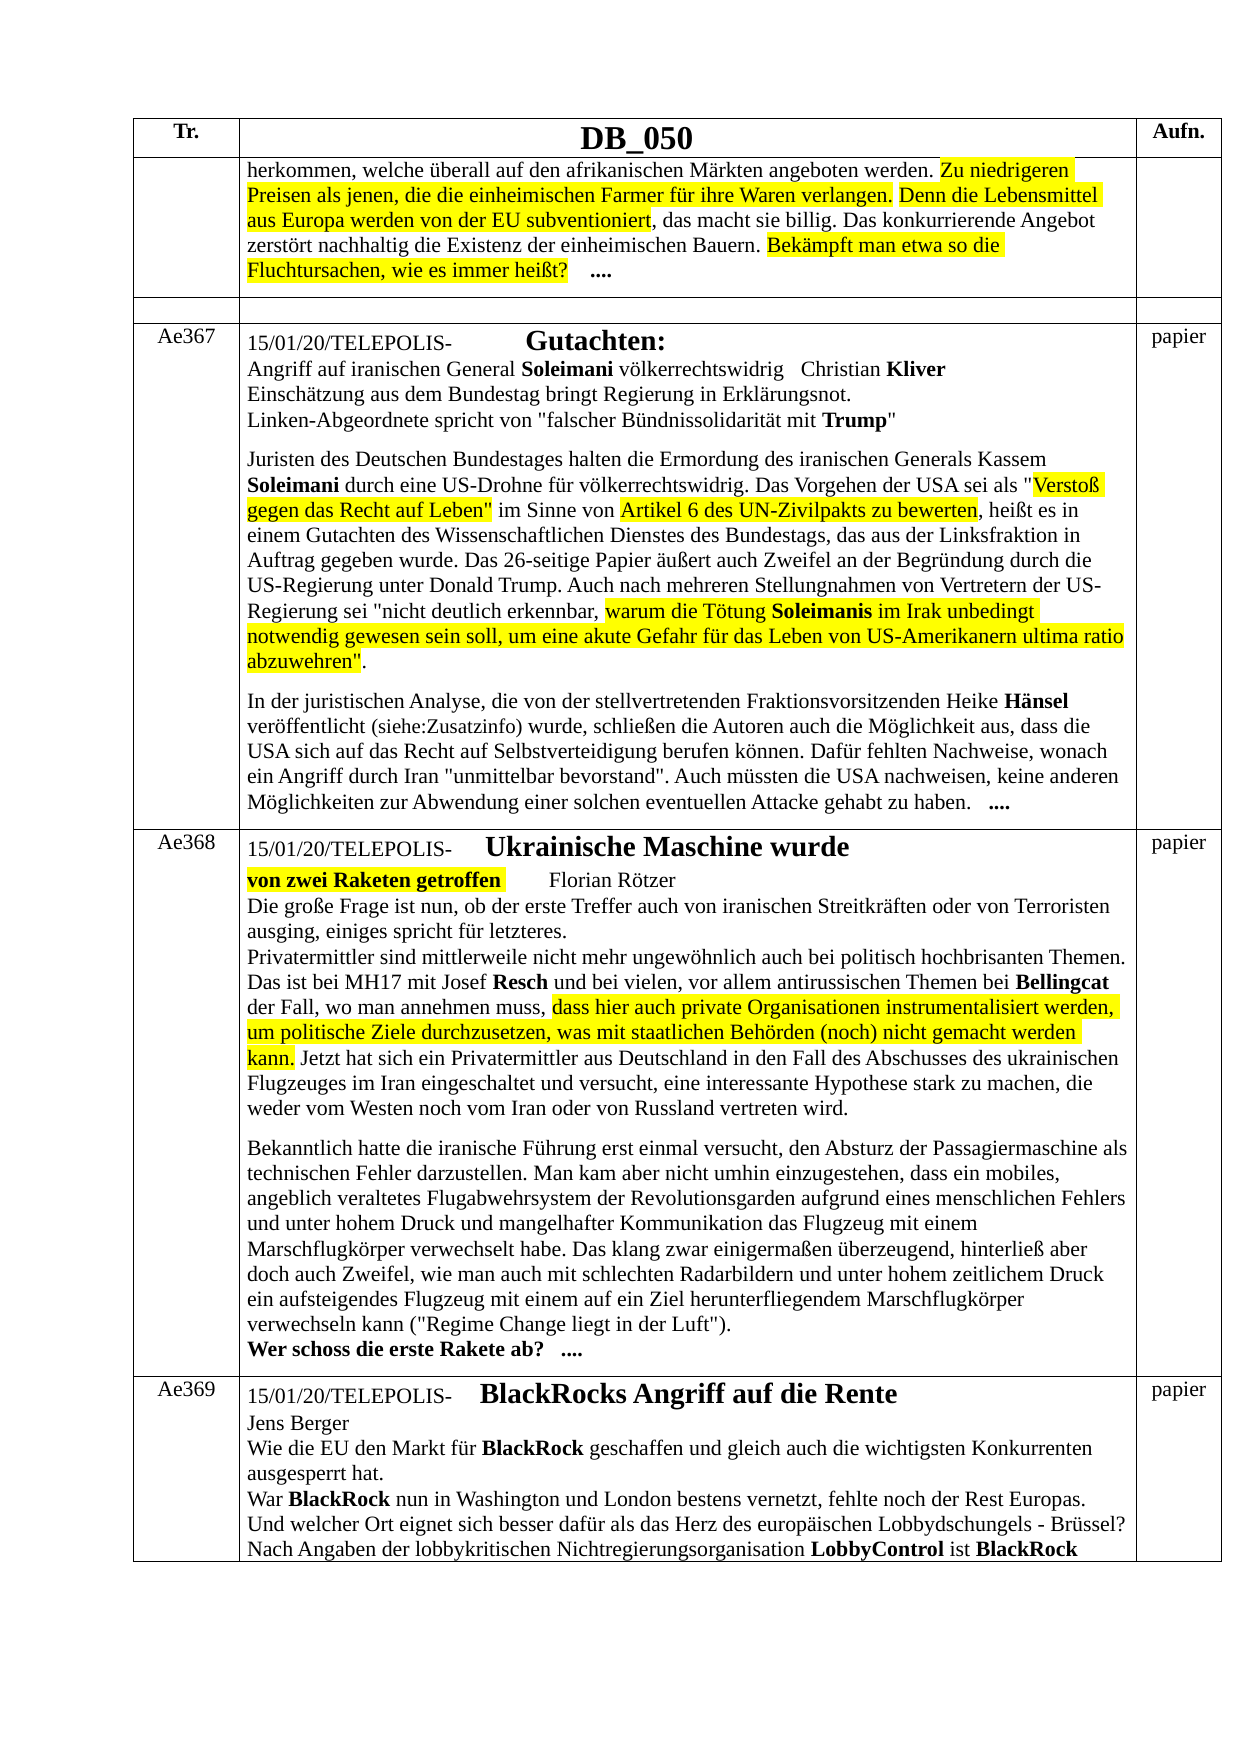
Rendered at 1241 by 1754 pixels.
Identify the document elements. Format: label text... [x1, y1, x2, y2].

table_cell [240, 298, 1136, 323]
table_cell papier [1137, 324, 1221, 828]
table_cell 15/01/20/TELEPOLIS- Gutachten: Angriff auf iranischen General Soleimani völkerrechtswidrig Christian Kliver Einschätzung aus dem Bundestag bringt Regierung in Erklärungsnot. Linken-Abgeordnete spricht von "falscher Bündnissolidarität mit Trump" Juristen des Deutschen Bundestages halten die Ermordung des iranischen Generals Kassem Soleimani durch eine US-Drohne für völkerrechtswidrig. Das Vorgehen der USA sei als "Verstoß gegen das Recht auf Leben" im Sinne von Artikel 6 des UN-Zivilpakts zu bewerten, heißt es in einem Gutachten des Wissenschaftlichen Dienstes des Bundestags, das aus der Linksfraktion in Auftrag gegeben wurde. Das 26-seitige Papier äußert auch Zweifel an der Begründung durch die US-Regierung unter Donald Trump. Auch nach mehreren Stellungnahmen von Vertretern der US-Regierung sei "nicht deutlich erkennbar, warum die Tötung Soleimanis im Irak unbedingt notwendig gewesen sein soll, um eine akute Gefahr für das Leben von US-Amerikanern ultima ratio abzuwehren". In der juristischen Analyse, die von der stellvertretenden Fraktionsvorsitzenden Heike Hänsel veröffentlicht (siehe:Zusatzinfo) wurde, schließen die Autoren auch die Möglichkeit aus, dass die USA sich auf das Recht auf Selbstverteidigung berufen können. Dafür fehlten Nachweise, wonach ein Angriff durch Iran "unmittelbar bevorstand". Auch müssten die USA nachweisen, keine anderen Möglichkeiten zur Abwendung einer solchen eventuellen Attacke gehabt zu haben. .... [240, 324, 1136, 828]
table_cell 15/01/20/TELEPOLIS- Ukrainische Maschine wurde von zwei Raketen getroffen Florian Rötzer Die große Frage ist nun, ob der erste Treffer auch von iranischen Streitkräften oder von Terroristen ausging, einiges spricht für letzteres. Privatermittler sind mittlerweile nicht mehr ungewöhnlich auch bei politisch hochbrisanten Themen. Das ist bei MH17 mit Josef Resch und bei vielen, vor allem antirussischen Themen bei Bellingcat der Fall, wo man annehmen muss, dass hier auch private Organisationen instrumentalisiert werden, um politische Ziele durchzusetzen, was mit staatlichen Behörden (noch) nicht gemacht werden kann. Jetzt hat sich ein Privatermittler aus Deutschland in den Fall des Abschusses des ukrainischen Flugzeuges im Iran eingeschaltet und versucht, eine interessante Hypothese stark zu machen, die weder vom Westen noch vom Iran oder von Russland vertreten wird. Bekanntlich hatte die iranische Führung erst einmal versucht, den Absturz der Passagiermaschine als technischen Fehler darzustellen. Man kam aber nicht umhin einzugestehen, dass ein mobiles, angeblich veraltetes Flugabwehrsystem der Revolutionsgarden aufgrund eines menschlichen Fehlers und unter hohem Druck und mangelhafter Kommunikation das Flugzeug mit einem Marschflugkörper verwechselt habe. Das klang zwar einigermaßen überzeugend, hinterließ aber doch auch Zweifel, wie man auch mit schlechten Radarbildern und unter hohem zeitlichem Druck ein aufsteigendes Flugzeug mit einem auf ein Ziel herunterfliegendem Marschflugkörper verwechseln kann ("Regime Change liegt in der Luft"). Wer schoss die erste Rakete ab? .... [240, 830, 1136, 1376]
table_cell [1137, 298, 1221, 323]
table_cell [134, 158, 239, 297]
table_cell Ae367 [134, 324, 239, 828]
table_cell Ae369 [134, 1377, 239, 1561]
table_cell papier [1137, 830, 1221, 1376]
table_cell herkommen, welche überall auf den afrikanischen Märkten angeboten werden. Zu niedrigeren Preisen als jenen, die die einheimischen Farmer für ihre Waren verlangen. Denn die Lebensmittel aus Europa werden von der EU subventioniert, das macht sie billig. Das konkurrierende Angebot zerstört nachhaltig die Existenz der einheimischen Bauern. Bekämpft man etwa so die Fluchtursachen, wie es immer heißt? .... [240, 158, 1136, 297]
table_cell [134, 298, 239, 323]
table_cell papier [1137, 1377, 1221, 1561]
table_cell 15/01/20/TELEPOLIS- BlackRocks Angriff auf die Rente Jens Berger Wie die EU den Markt für BlackRock geschaffen und gleich auch die wichtigsten Konkurrenten ausgesperrt hat. War BlackRock nun in Washington und London bestens vernetzt, fehlte noch der Rest Europas. Und welcher Ort eignet sich besser dafür als das Herz des europäischen Lobbydschungels - Brüssel? Nach Angaben der lobbykritischen Nichtregierungsorganisation LobbyControl ist BlackRock [240, 1377, 1136, 1561]
table_cell [1137, 158, 1221, 297]
table_header Aufn. [1137, 119, 1221, 157]
table_header DB_050 [240, 119, 1136, 157]
table_cell Ae368 [134, 830, 239, 1376]
table_header ­Tr. [134, 119, 239, 157]
